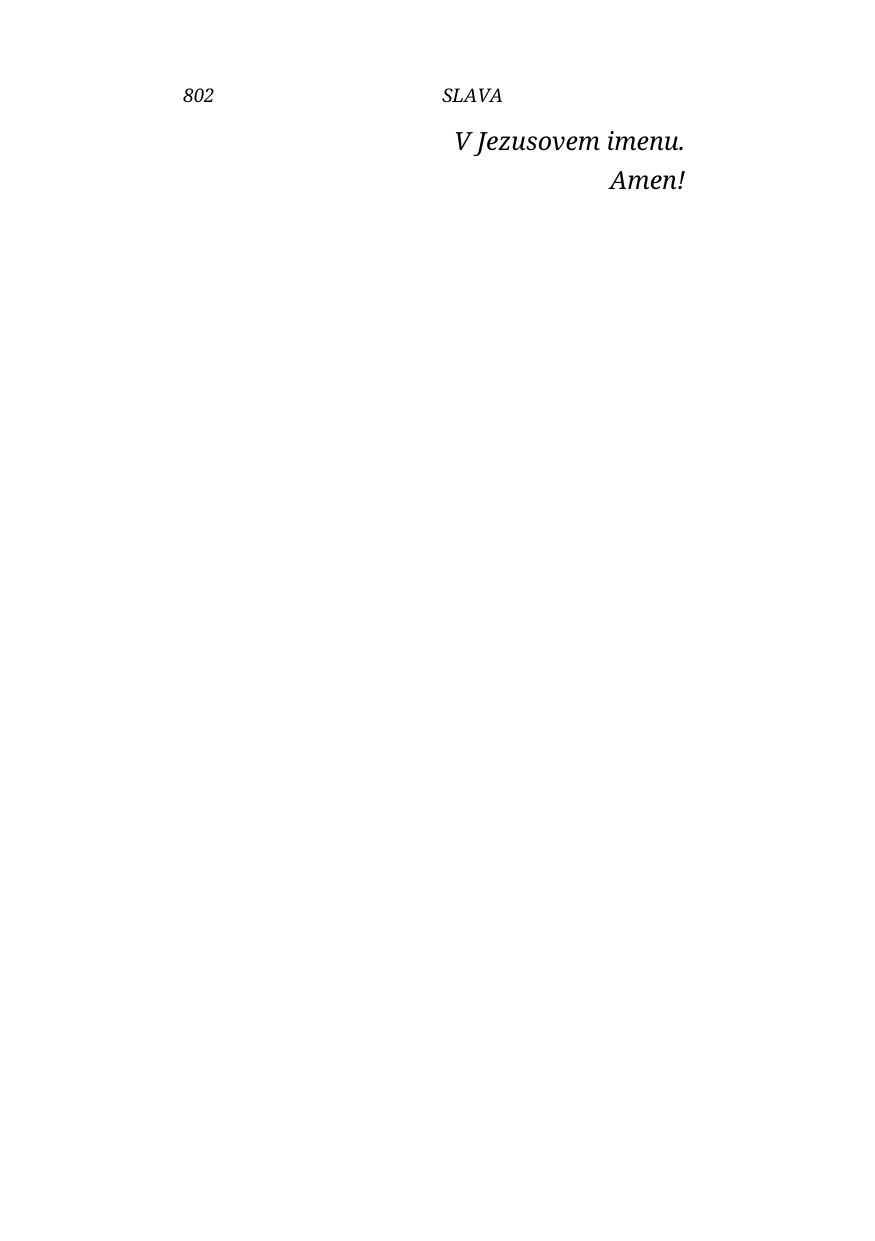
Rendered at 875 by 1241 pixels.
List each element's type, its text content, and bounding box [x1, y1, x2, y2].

text V Jezusovem imenu. Amen! [224, 123, 685, 196]
